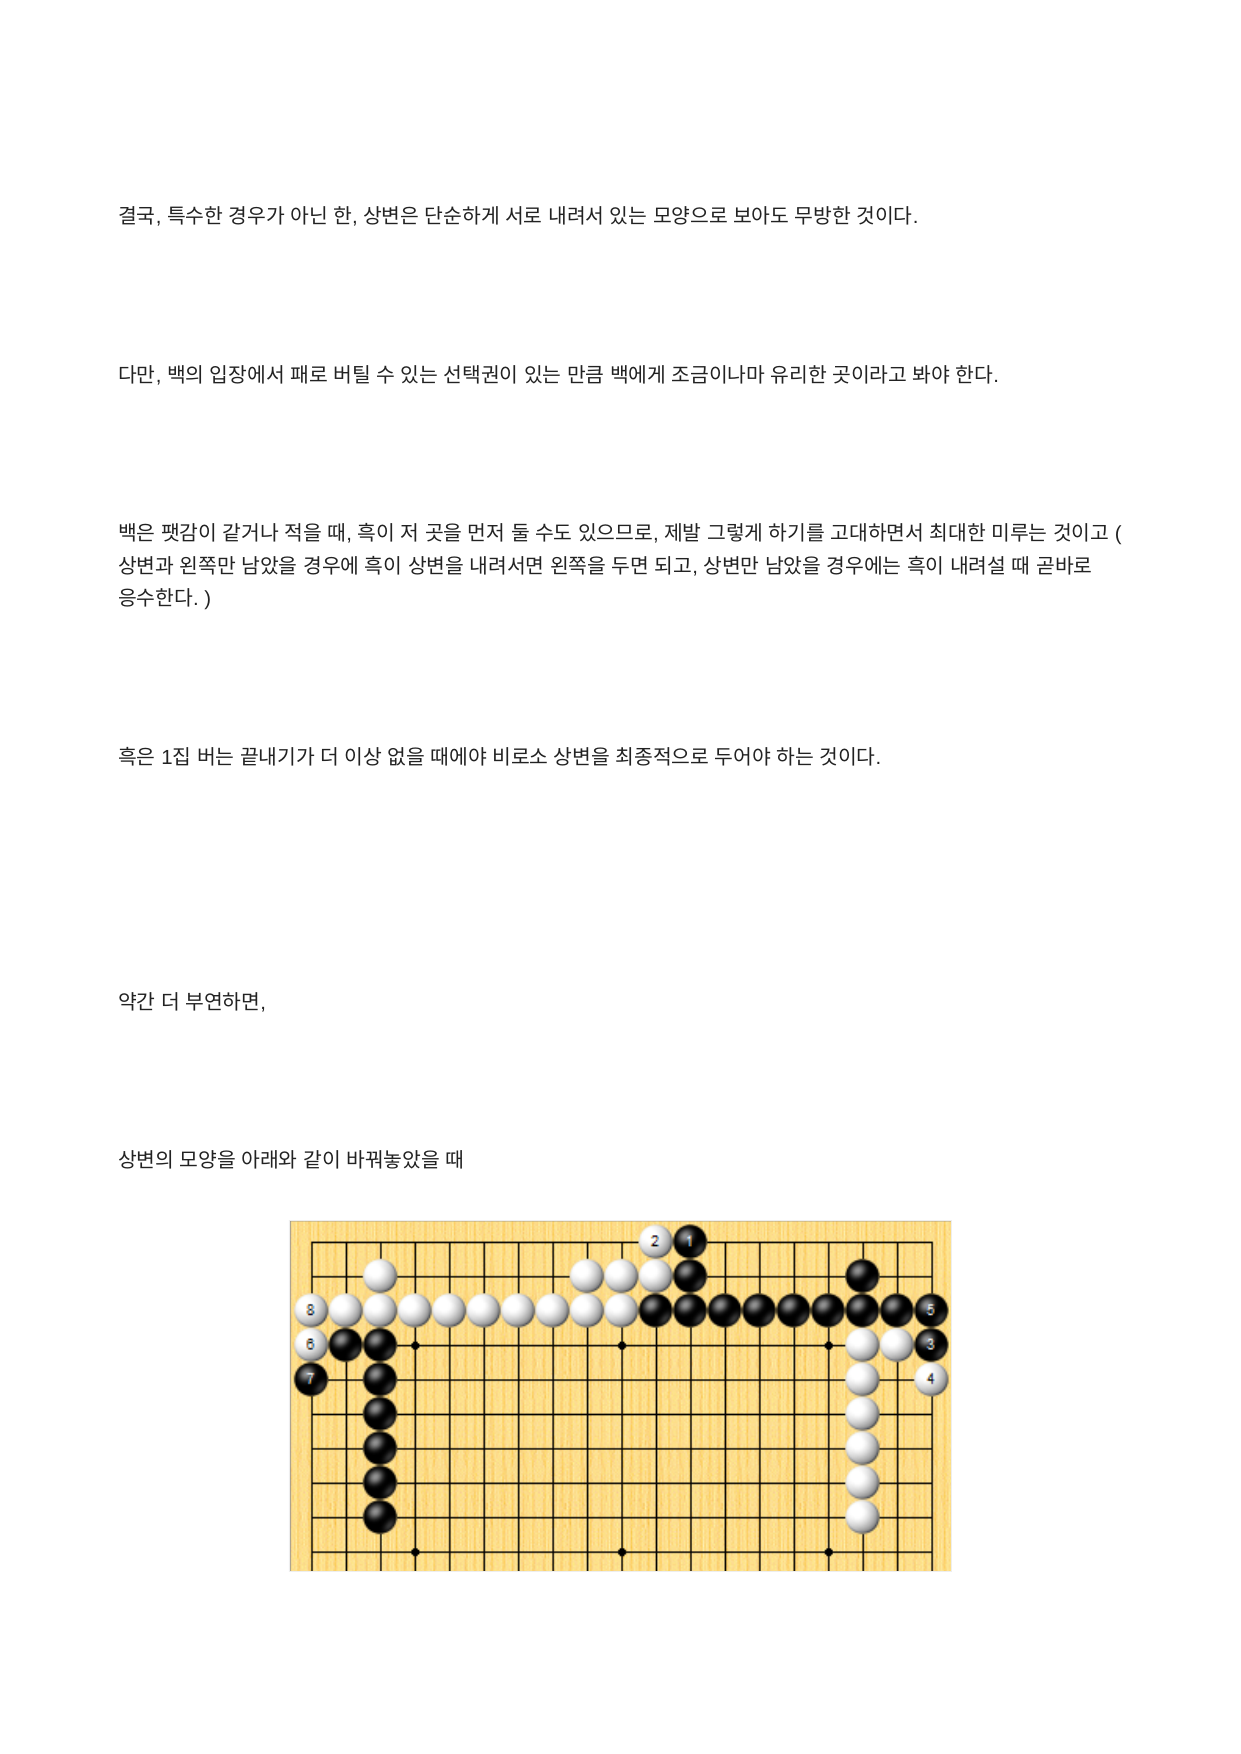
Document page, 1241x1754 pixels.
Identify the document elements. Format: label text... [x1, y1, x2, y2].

text 약간 더 부연하면, [118, 990, 1122, 1013]
picture [290, 1221, 951, 1571]
text 상변의 모양을 아래와 같이 바꿔놓았을 때 [118, 1148, 1122, 1172]
text 결국, 특수한 경우가 아닌 한, 상변은 단순하게 서로 내려서 있는 모양으로 보아도 무방한 것이다. [118, 205, 1122, 228]
text 흑은 1집 버는 끝내기가 더 이상 없을 때에야 비로소 상변을 최종적으로 두어야 하는 것이다. [118, 745, 1122, 768]
text 다만, 백의 입장에서 패로 버틸 수 있는 선택권이 있는 만큼 백에게 조금이나마 유리한 곳이라고 봐야 한다. [118, 363, 1122, 386]
text 백은 팻감이 같거나 적을 때, 흑이 저 곳을 먼저 둘 수도 있으므로, 제발 그렇게 하기를 고대하면서 최대한 미루는 것이고 ( 상변과 왼쪽만 남았을 경우에 흑이 상변을 내려서면 왼쪽을 두면 되고, 상변만 남았을 경우에는 흑이 내려설 때 곧바로 응수한다. ) [118, 521, 1122, 610]
